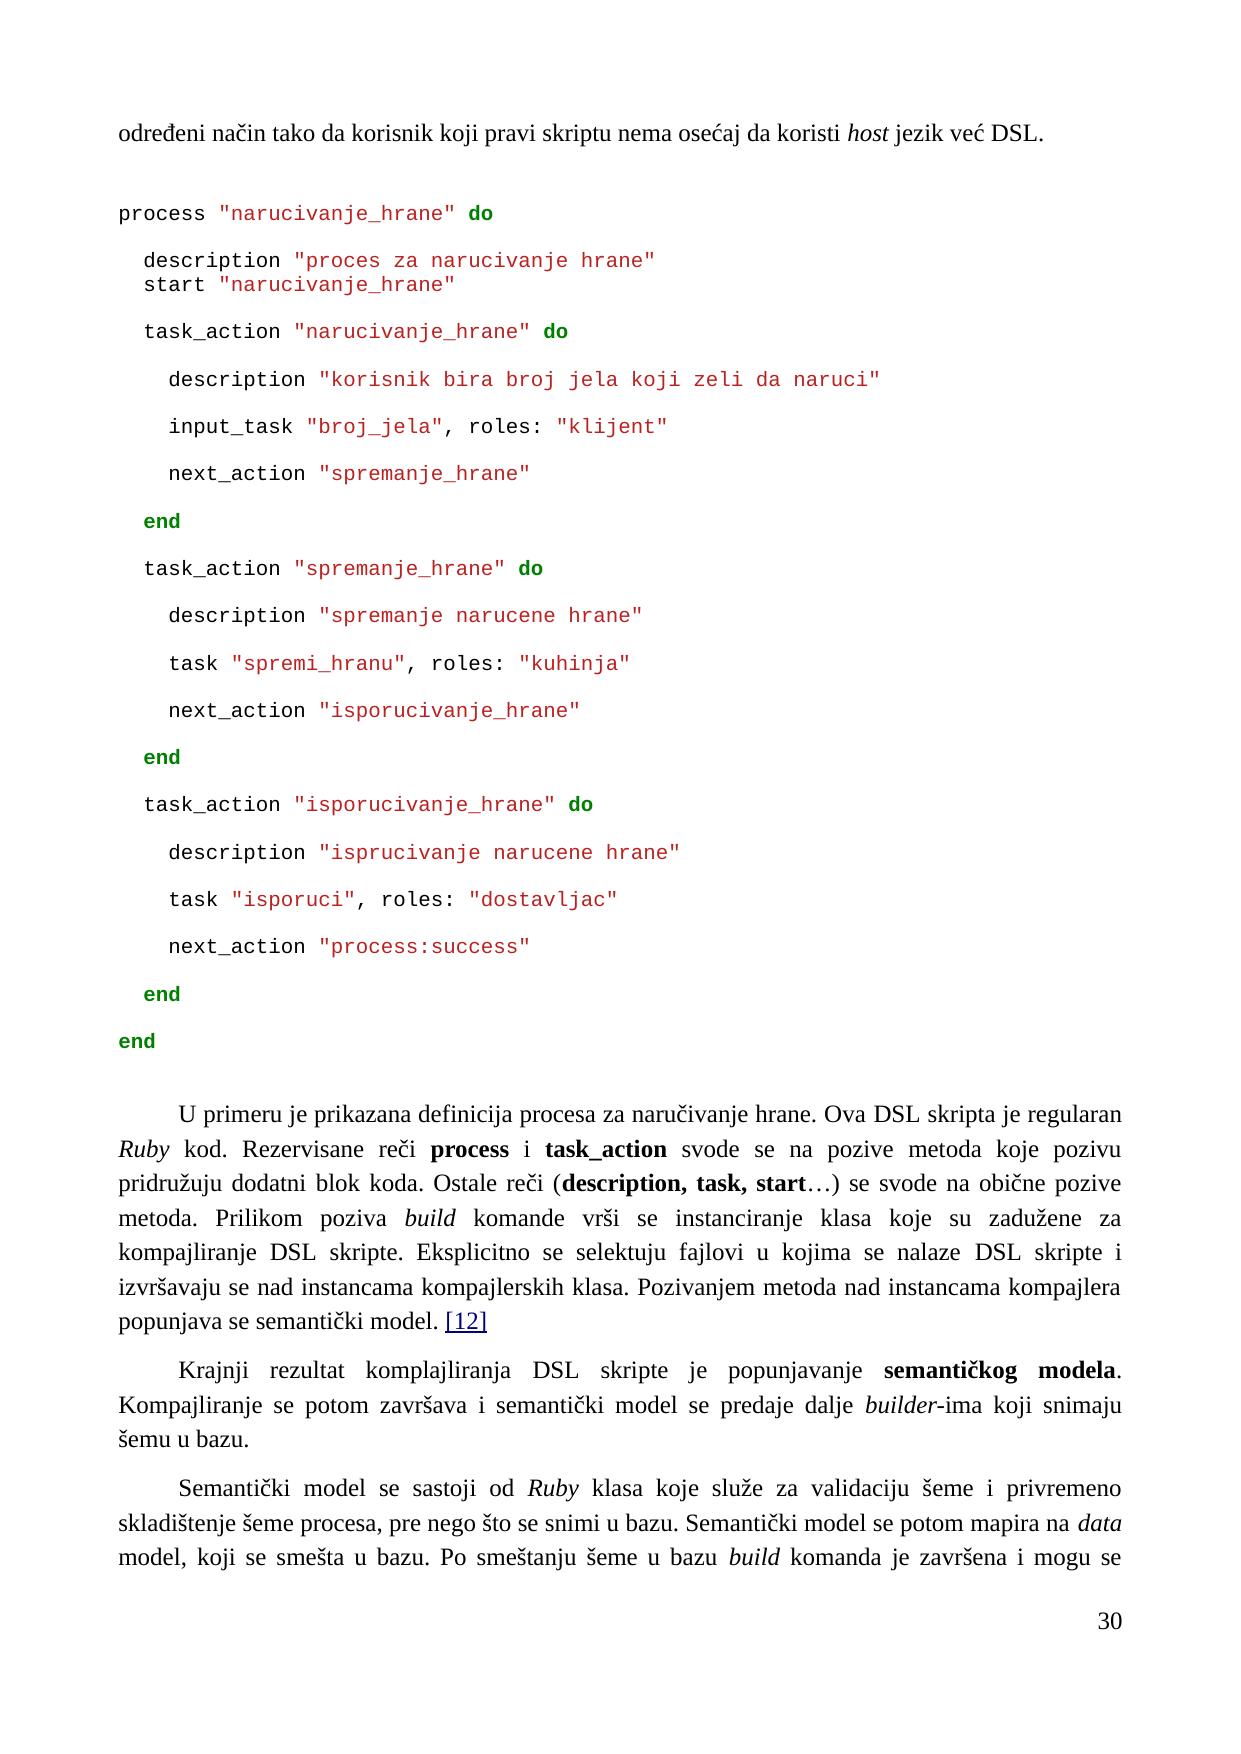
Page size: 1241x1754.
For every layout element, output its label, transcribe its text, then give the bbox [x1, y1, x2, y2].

text description "korisnik bira broj jela koji zeli da naruci" [118, 369, 1122, 392]
text end [118, 747, 1122, 771]
text task_action "spremanje_hrane" do [118, 558, 1122, 582]
text next_action "isporucivanje_hrane" [118, 700, 1122, 723]
text process "narucivanje_hrane" do [118, 203, 1122, 227]
text Semantički model se sastoji od Ruby klasa koje služe za validaciju šeme i privremeno skladištenje šeme procesa, pre nego što se snimi u bazu. Semantički model se potom mapira na data model, koji se smešta u bazu. Po smeštanju šeme u bazu build komanda je završena i mogu se [118, 1473, 1122, 1571]
text end [118, 983, 1122, 1007]
text određeni način tako da korisnik koji pravi skriptu nema osećaj da koristi host jezik već DSL. [118, 118, 1122, 147]
text U primeru je prikazana definicija procesa za naručivanje hrane. Ova DSL skripta je regularan Ruby kod. Rezervisane reči process i task_action svode se na pozive metoda koje pozivu pridružuju dodatni blok koda. Ostale reči (description, task, start…) se svode na obične pozive metoda. Prilikom poziva build komande vrši se instanciranje klasa koje su zadužene za kompajliranje DSL skripte. Eksplicitno se selektuju fajlovi u kojima se nalaze DSL skripte i izvršavaju se nad instancama kompajlerskih klasa. Pozivanjem metoda nad instancama kompajlera popunjava se semantički model. [12] [118, 1099, 1122, 1335]
text description "isprucivanje narucene hrane" [118, 842, 1122, 865]
text task_action "narucivanje_hrane" do [118, 321, 1122, 345]
text Krajnji rezultat komplajliranja DSL skripte je popunjavanje semantičkog modela. Kompajliranje se potom završava i semantički model se predaje dalje builder-ima koji snimaju šemu u bazu. [118, 1355, 1122, 1453]
text task "spremi_hranu", roles: "kuhinja" [118, 652, 1122, 676]
text next_action "process:success" [118, 936, 1122, 960]
text next_action "spremanje_hrane" [118, 463, 1122, 487]
text description "proces za narucivanje hrane" [118, 251, 1122, 274]
text end [118, 1031, 1122, 1054]
text description "spremanje narucene hrane" [118, 605, 1122, 629]
text task "isporuci", roles: "dostavljac" [118, 889, 1122, 913]
text end [118, 511, 1122, 534]
text start "narucivanje_hrane" [118, 274, 1122, 298]
text task_action "isporucivanje_hrane" do [118, 794, 1122, 818]
text input_task "broj_jela", roles: "klijent" [118, 416, 1122, 440]
